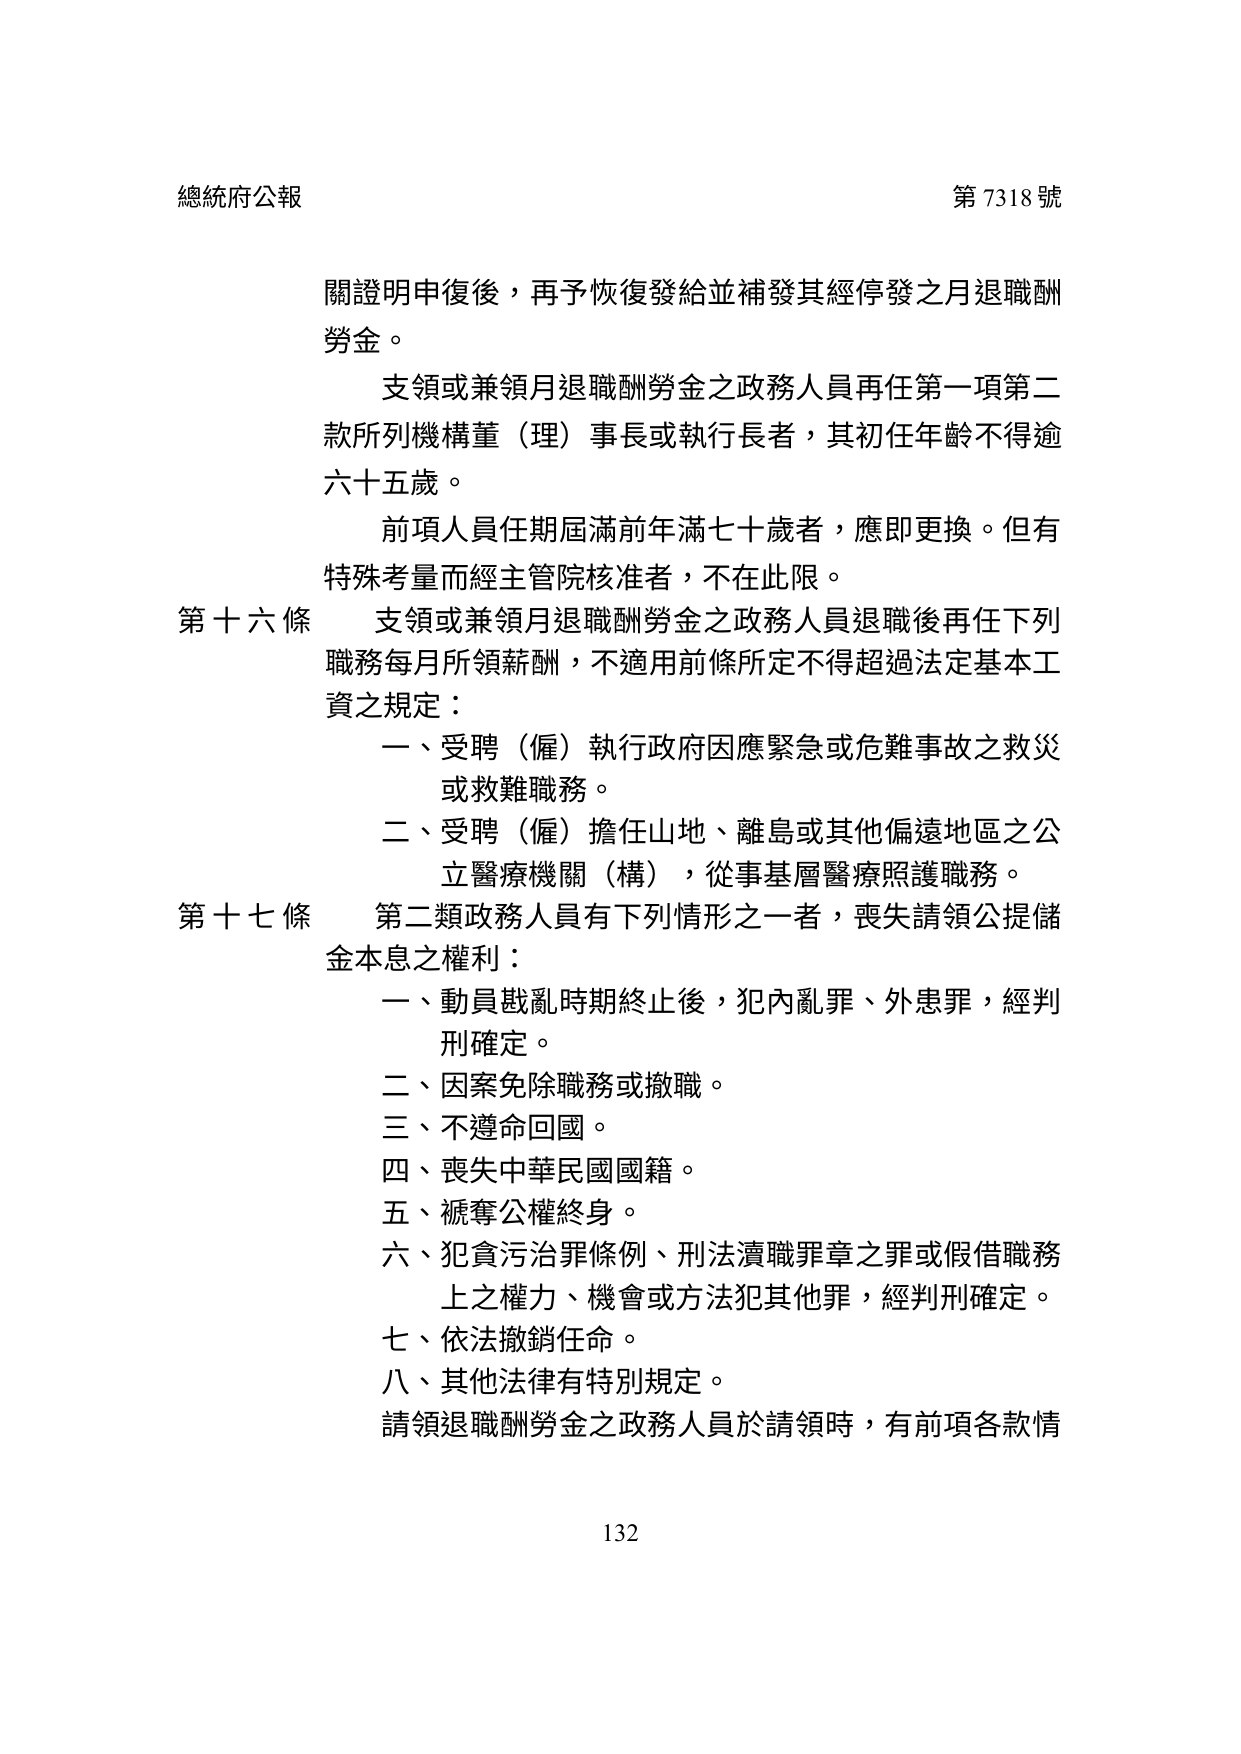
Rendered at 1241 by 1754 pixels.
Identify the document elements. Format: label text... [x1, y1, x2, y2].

text 前項人員任期屆滿前年滿七十歲者，應即更換。但有特殊考量而經主管院核准者，不在此限。 [323, 503, 1063, 598]
text 六、犯貪污治罪條例、刑法瀆職罪章之罪或假借職務上之權力、機會或方法犯其他罪，經判刑確定。 [381, 1232, 1063, 1317]
text 關證明申復後，再予恢復發給並補發其經停發之月退職酬勞金。 [323, 266, 1063, 361]
text 四、喪失中華民國國籍。 [381, 1147, 1063, 1190]
text 五、褫奪公權終身。 [381, 1190, 1063, 1232]
text 一、動員戡亂時期終止後，犯內亂罪、外患罪，經判刑確定。 [381, 978, 1063, 1063]
text 二、因案免除職務或撤職。 [381, 1063, 1063, 1105]
text 七、依法撤銷任命。 [381, 1317, 1063, 1359]
text 三、不遵命回國。 [381, 1105, 1063, 1147]
text 八、其他法律有特別規定。 [381, 1359, 1063, 1401]
text 請領退職酬勞金之政務人員於請領時，有前項各款情 [323, 1401, 1063, 1443]
text 一、受聘（僱）執行政府因應緊急或危難事故之救災或救難職務。 [381, 724, 1063, 809]
text 支領或兼領月退職酬勞金之政務人員再任第一項第二款所列機構董（理）事長或執行長者，其初任年齡不得逾六十五歲。 [323, 361, 1063, 503]
text 二、受聘（僱）擔任山地、離島或其他偏遠地區之公立醫療機關（構），從事基層醫療照護職務。 [381, 809, 1063, 894]
text 第十六條 支領或兼領月退職酬勞金之政務人員退職後再任下列職務每月所領薪酬，不適用前條所定不得超過法定基本工資之規定： [177, 598, 1063, 724]
text 第十七條 第二類政務人員有下列情形之一者，喪失請領公提儲金本息之權利： [177, 894, 1063, 978]
